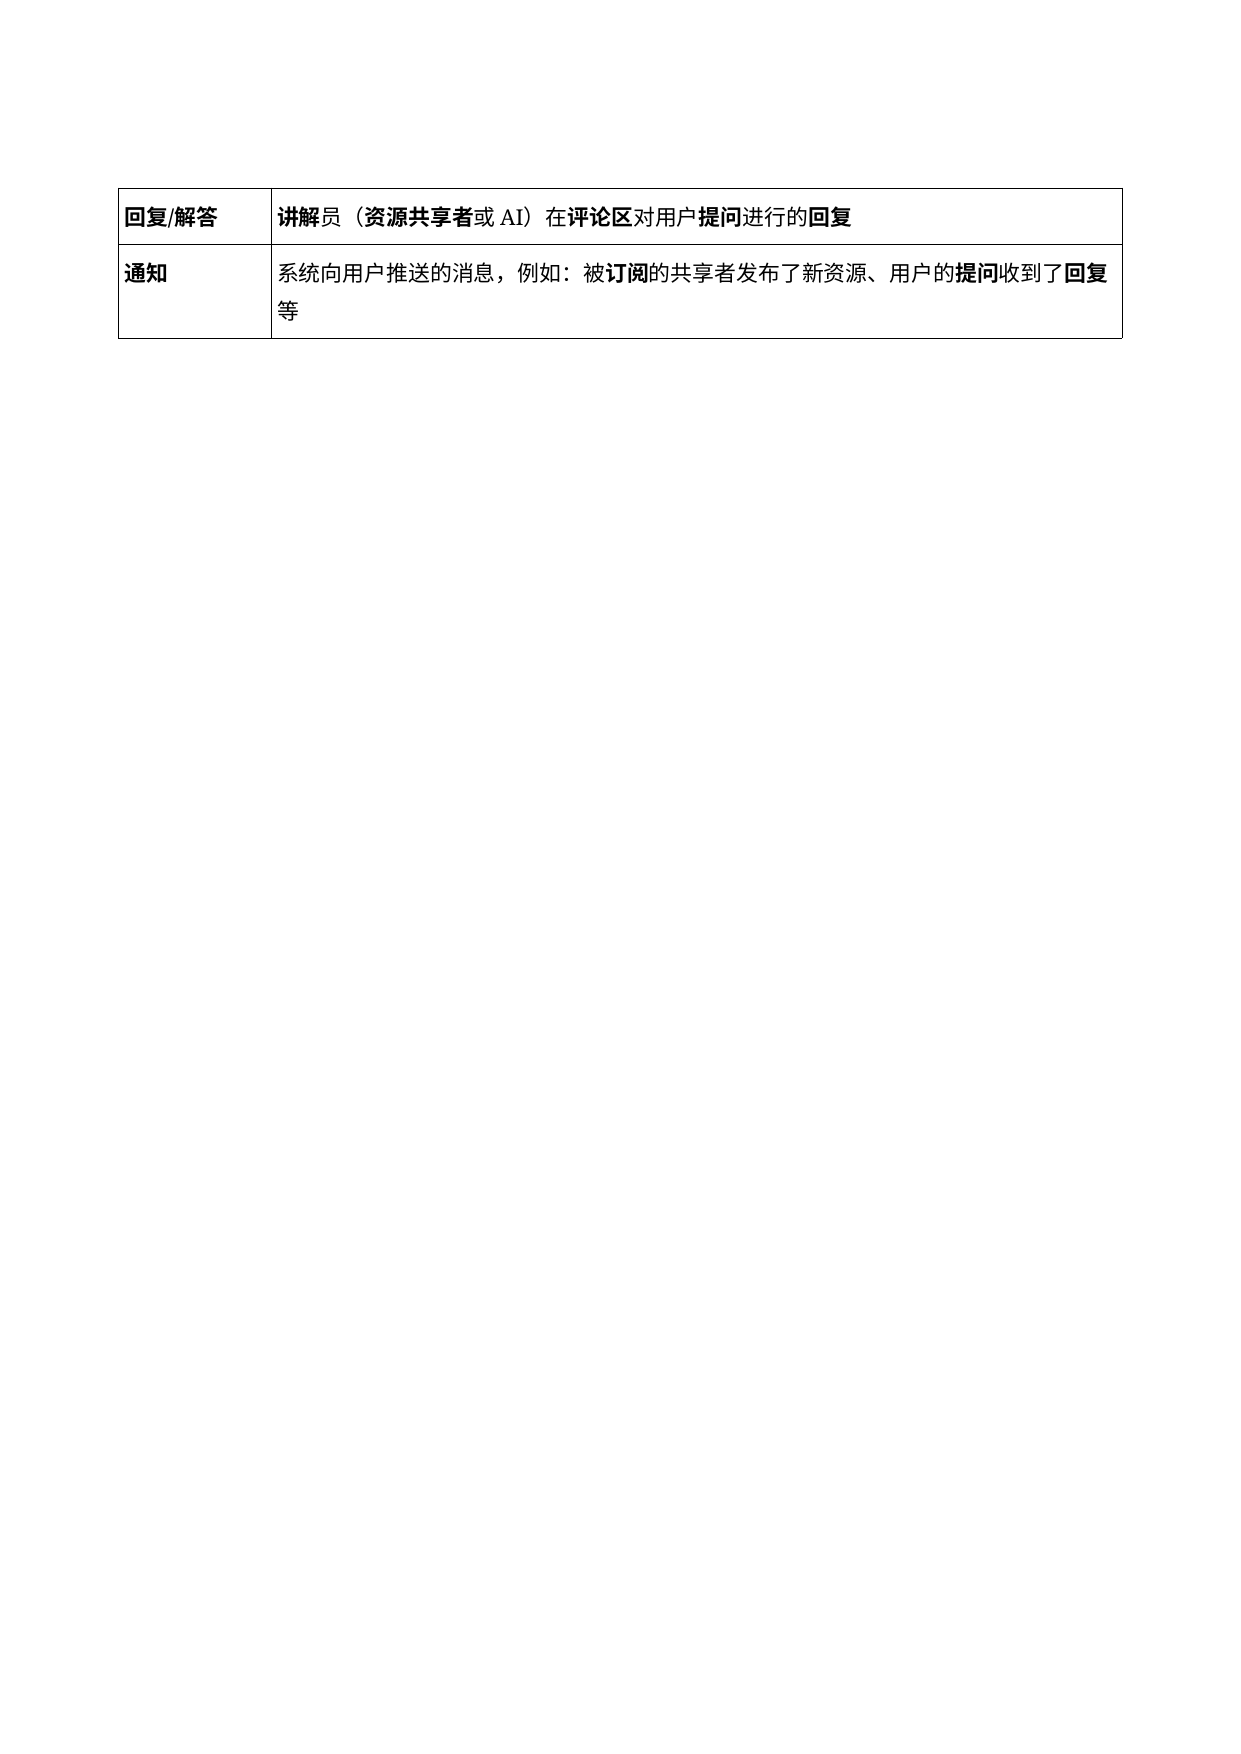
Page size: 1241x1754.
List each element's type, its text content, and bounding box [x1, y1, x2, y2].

table_cell 回复/解答 [119, 189, 271, 244]
table_cell 系统向用户推送的消息，例如：被订阅的共享者发布了新资源、用户的提问收到了回复等 [272, 245, 1122, 338]
table_cell 讲解员（资源共享者或AI）在评论区对用户提问进行的回复 [272, 189, 1122, 244]
table_cell 通知 [119, 245, 271, 338]
